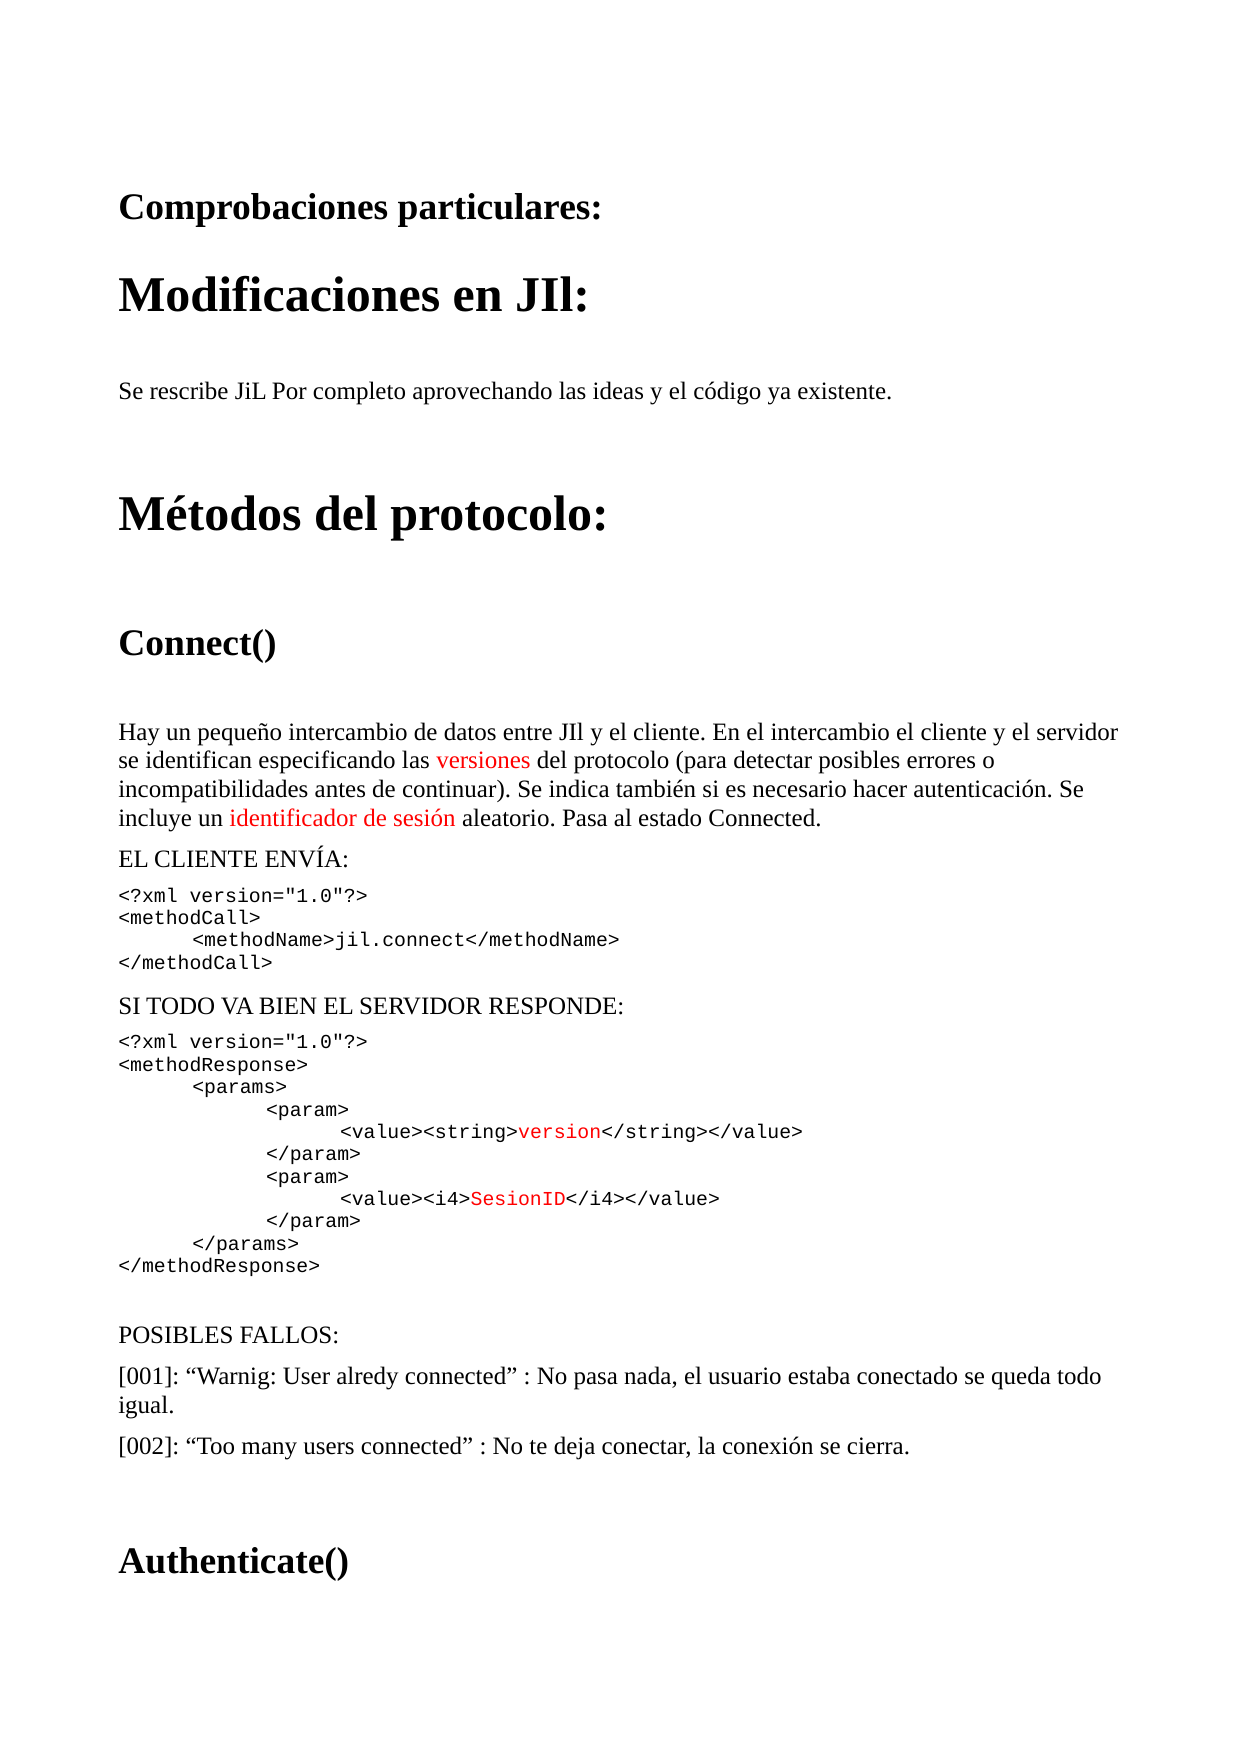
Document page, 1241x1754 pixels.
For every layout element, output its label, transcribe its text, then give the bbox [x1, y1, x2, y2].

text </params> [118, 1234, 1122, 1256]
text Se rescribe JiL Por completo aprovechando las ideas y el código ya existente. [118, 376, 1122, 405]
text SI TODO VA BIEN EL SERVIDOR RESPONDE: [118, 991, 1122, 1020]
text <param> [118, 1167, 1122, 1189]
text POSIBLES FALLOS: [118, 1320, 1122, 1349]
text </param> [118, 1144, 1122, 1167]
text </methodResponse> [118, 1256, 1122, 1279]
subtitle Métodos del protocolo: [118, 484, 1122, 541]
subtitle Authenticate() [118, 1539, 1122, 1582]
text <methodName>jil.connect</methodName> [118, 930, 1122, 953]
text Hay un pequeño intercambio de datos entre JIl y el cliente. En el intercambio el cliente y el servidor se identifican especificando las versiones del protocolo (para detectar posibles errores o incompatibilidades antes de continuar). Se indica también si es necesario hacer autenticación. Se incluye un identificador de sesión aleatorio. Pasa al estado Connected. [118, 717, 1122, 832]
text <methodResponse> [118, 1055, 1122, 1077]
text EL CLIENTE ENVÍA: [118, 844, 1122, 873]
text <?xml version="1.0"?> [118, 1032, 1122, 1055]
text [001]: “Warnig: User alredy connected” : No pasa nada, el usuario estaba conectado se queda todo igual. [118, 1361, 1122, 1419]
text <value><string>version</string></value> [118, 1122, 1122, 1144]
subtitle Modificaciones en JIl: [118, 265, 1122, 322]
subtitle Comprobaciones particulares: [118, 184, 1122, 227]
text <methodCall> [118, 908, 1122, 930]
text <param> [118, 1099, 1122, 1122]
subtitle Connect() [118, 620, 1122, 663]
text <params> [118, 1077, 1122, 1099]
text </methodCall> [118, 953, 1122, 975]
text [002]: “Too many users connected” : No te deja conectar, la conexión se cierra. [118, 1431, 1122, 1460]
text </param> [118, 1211, 1122, 1234]
text <?xml version="1.0"?> [118, 886, 1122, 908]
text <value><i4>SesionID</i4></value> [118, 1189, 1122, 1211]
